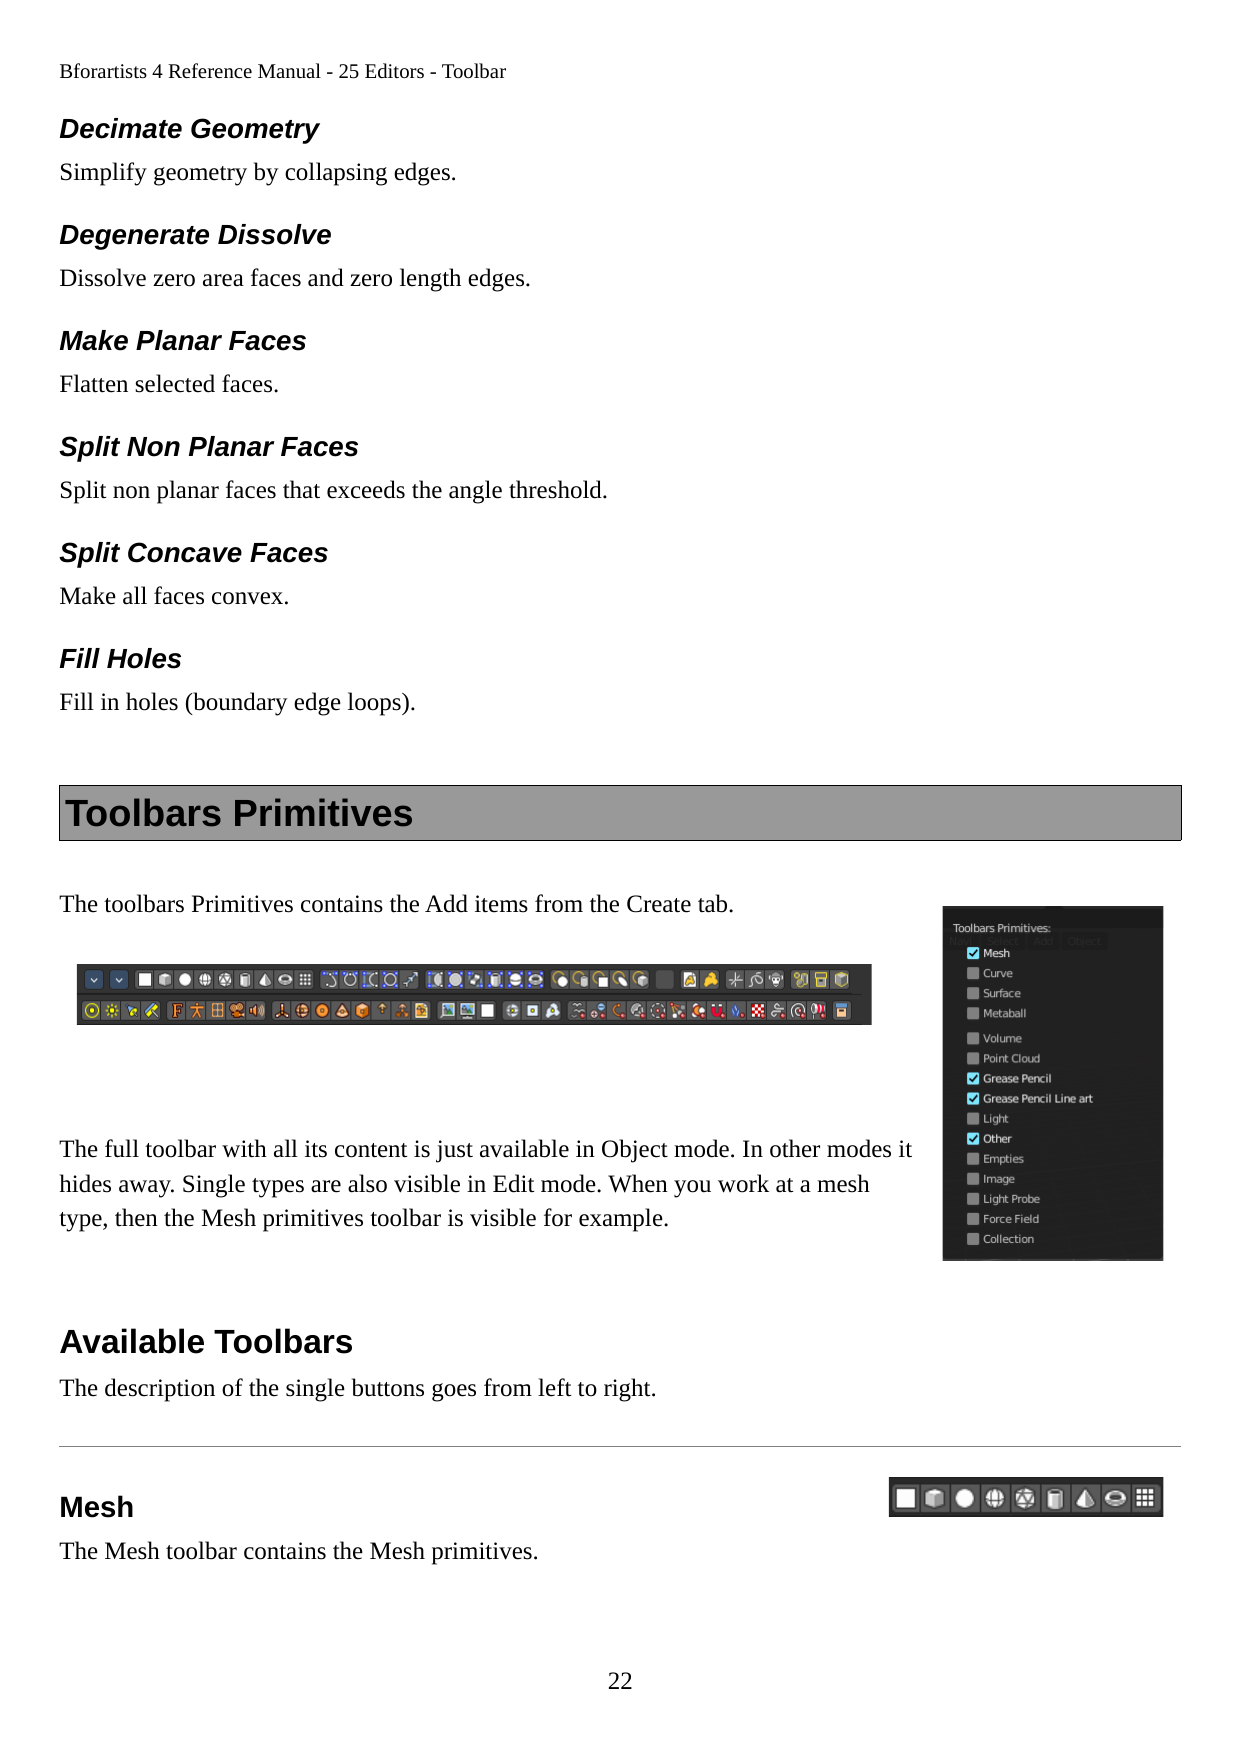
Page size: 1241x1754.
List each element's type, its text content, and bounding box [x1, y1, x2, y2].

text Dissolve zero area faces and zero length edges. [59, 263, 1181, 292]
text The full toolbar with all its content is just available in Object mode. In other modes it hides away. Single types are also visible in Edit mode. When you work at a mesh type, then the Mesh primitives toolbar is visible for example. [59, 1134, 942, 1232]
subtitle Split Non Planar Faces [59, 430, 1181, 462]
subtitle Split Concave Faces [59, 536, 1181, 568]
subtitle Mesh [59, 1490, 1181, 1523]
text Simplify geometry by collapsing edges. [59, 157, 1181, 186]
table_header Toolbars Primitives [60, 786, 1181, 840]
picture [888, 1477, 1164, 1517]
text The description of the single buttons goes from left to right. [59, 1373, 1181, 1402]
subtitle Decimate Geometry [59, 113, 1181, 144]
subtitle Make Planar Faces [59, 324, 1181, 356]
text Make all faces convex. [59, 581, 1181, 609]
picture [942, 906, 1164, 1261]
text The Mesh toolbar contains the Mesh primitives. [59, 1536, 1181, 1565]
text Fill in holes (boundary edge loops). [59, 687, 1181, 715]
subtitle Available Toolbars [59, 1322, 1181, 1361]
text Split non planar faces that exceeds the angle threshold. [59, 475, 1181, 503]
text Flatten selected faces. [59, 369, 1181, 398]
subtitle Fill Holes [59, 642, 1181, 674]
picture [76, 964, 872, 1025]
text The toolbars Primitives contains the Add items from the Create tab. [59, 889, 1181, 918]
subtitle Degenerate Dissolve [59, 218, 1181, 250]
